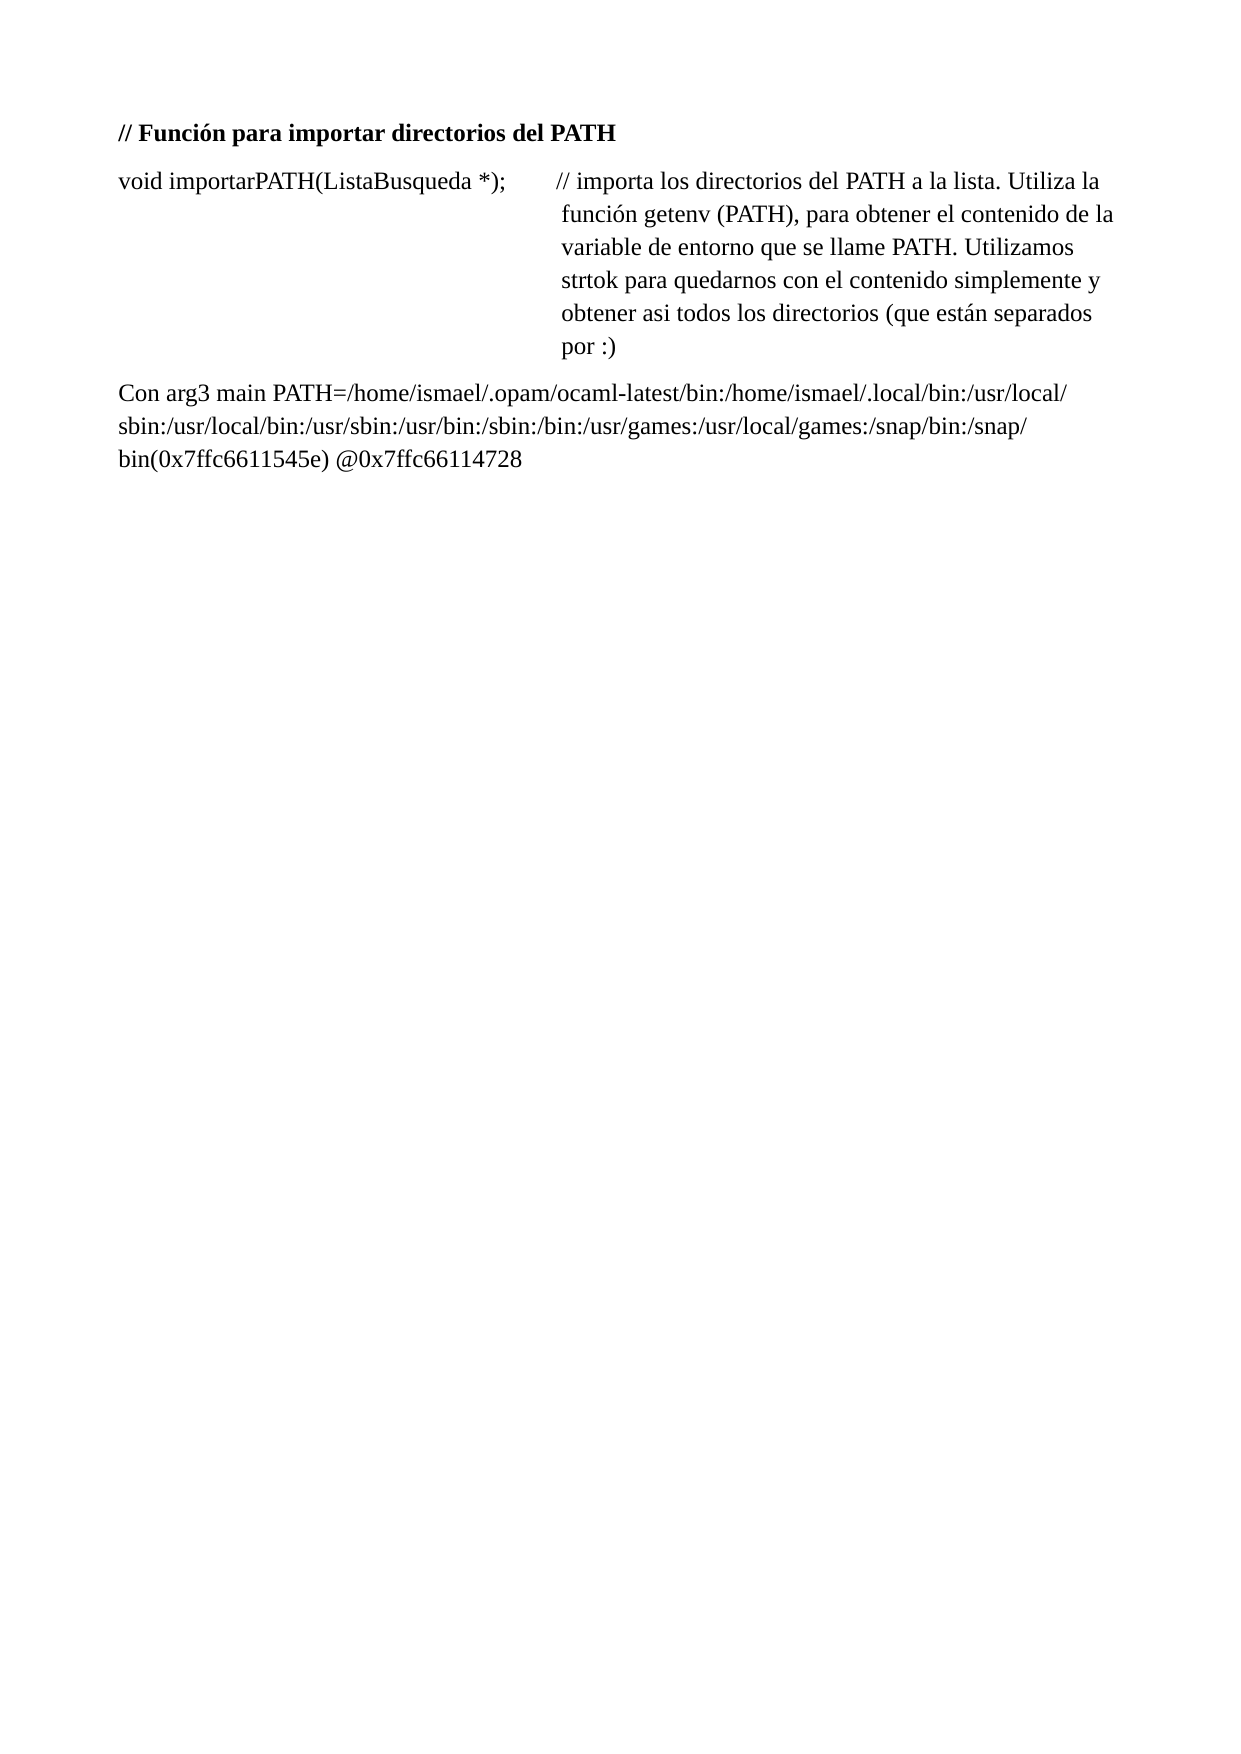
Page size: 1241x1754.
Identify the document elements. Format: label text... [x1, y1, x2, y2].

text Con arg3 main PATH=/home/ismael/.opam/ocaml-latest/bin:/home/ismael/.local/bin:/usr/local/sbin:/usr/local/bin:/usr/sbin:/usr/bin:/sbin:/bin:/usr/games:/usr/local/games:/snap/bin:/snap/bin(0x7ffc6611545e) @0x7ffc66114728 [118, 378, 1122, 473]
text // Función para importar directorios del PATH [118, 118, 1122, 147]
text void importarPATH(ListaBusqueda *); // importa los directorios del PATH a la lista. Utiliza la función getenv (PATH), para obtener el contenido de la variable de entorno que se llame PATH. Utilizamos strtok para quedarnos con el contenido simplemente y obtener asi todos los directorios (que están separados por :) [118, 166, 1122, 359]
